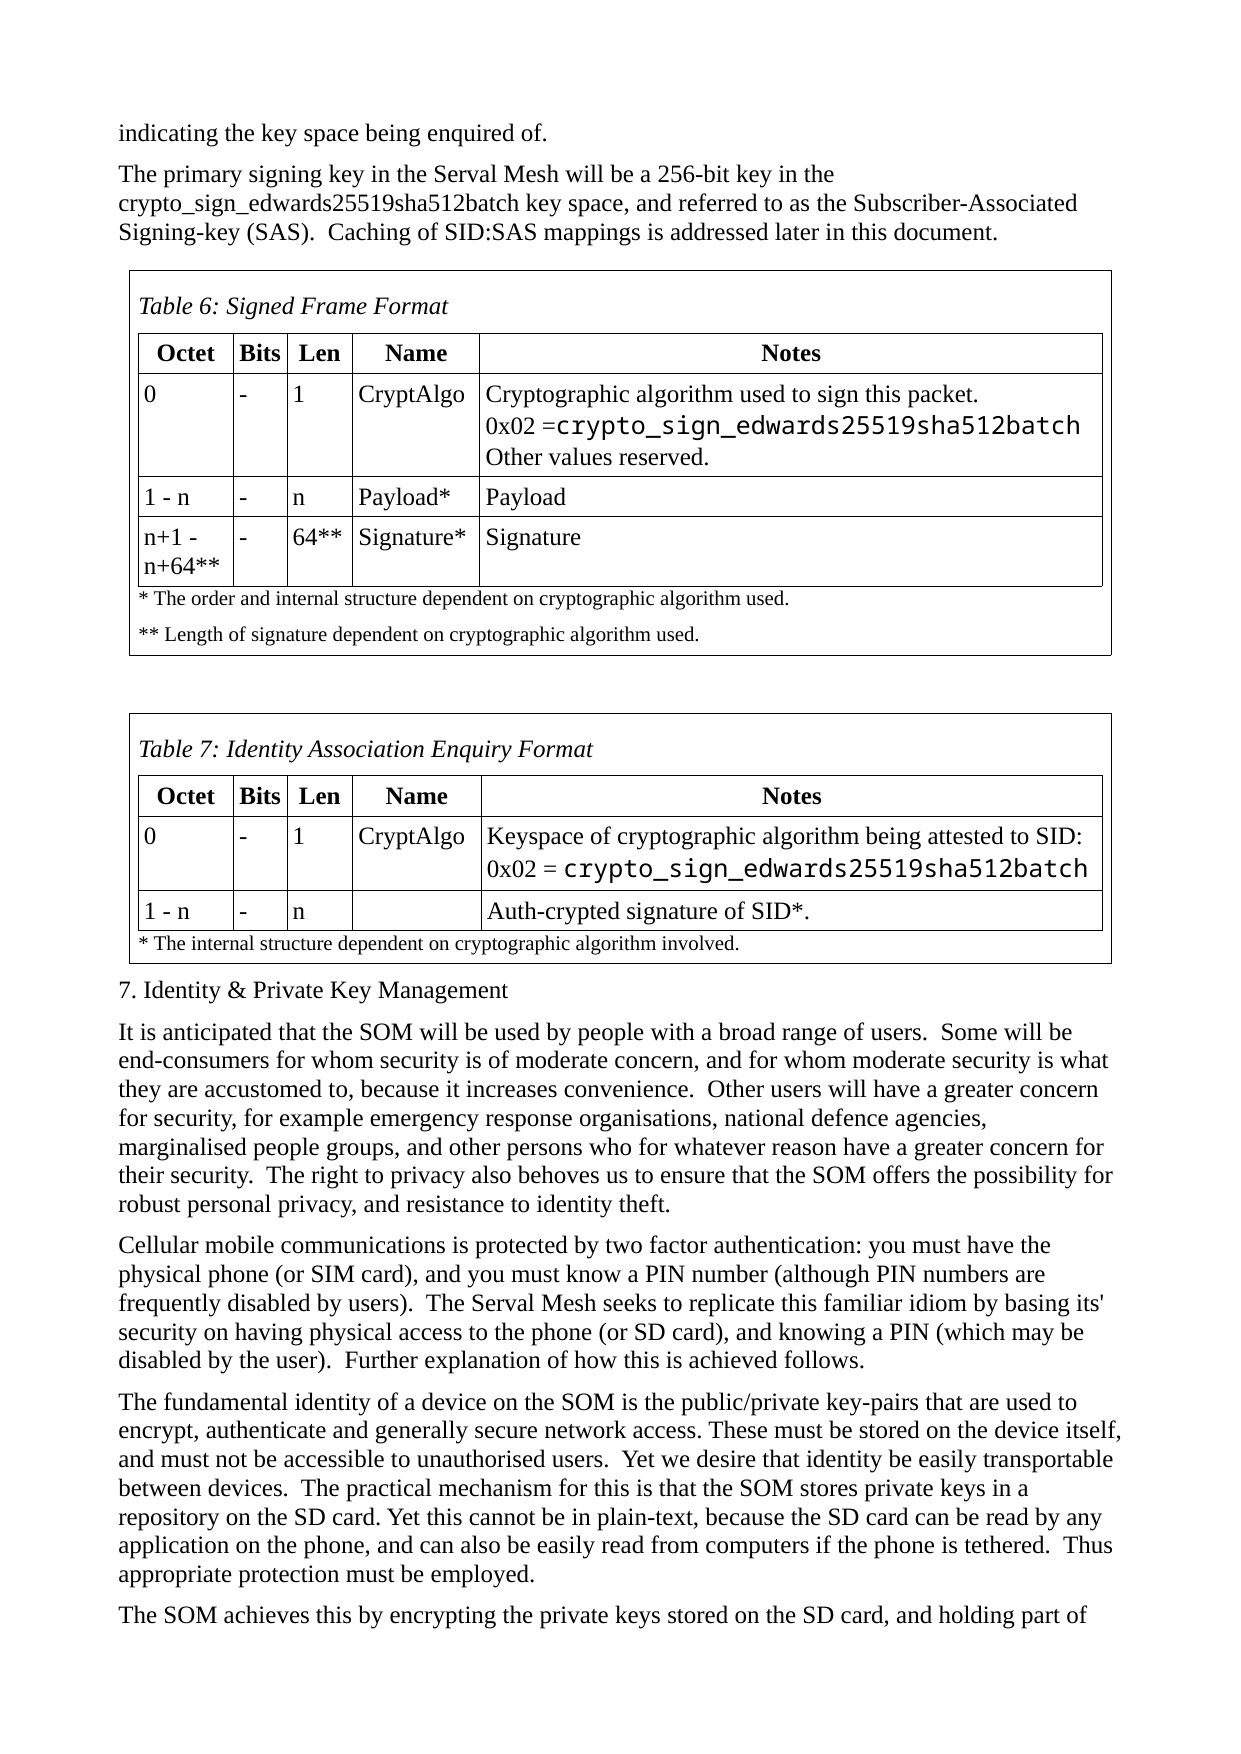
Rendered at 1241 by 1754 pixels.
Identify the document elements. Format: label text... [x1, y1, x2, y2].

table_cell Signature* [353, 517, 479, 586]
table_cell - [234, 891, 287, 930]
table_cell Signature [480, 517, 1102, 586]
table_cell 0 [139, 374, 233, 476]
table_cell 1 - n [139, 477, 233, 516]
text The primary signing key in the Serval Mesh will be a 256-bit key in the crypto_sign_edwards25519sha512batch key space, and referred to as the Subscriber-Associated Signing-key (SAS). Caching of SID:SAS mappings is addressed later in this document. [118, 159, 1122, 246]
text indicating the key space being enquired of. [118, 118, 1122, 147]
table_cell 64** [288, 517, 352, 586]
table_header Name [353, 334, 479, 373]
table_cell Auth-crypted signature of SID*. [482, 891, 1102, 930]
table_cell - [234, 477, 287, 516]
table_cell - [234, 517, 287, 586]
text * The internal structure dependent on cryptographic algorithm involved. [138, 931, 1102, 954]
text Table 6: Signed Frame Format [138, 291, 1102, 320]
table_header Len [288, 776, 352, 816]
table_header Bits [234, 334, 287, 373]
table_cell Keyspace of cryptographic algorithm being attested to SID: 0x02 = crypto_sign_edwards25519sha512batch [482, 817, 1102, 890]
table_cell 1 [288, 374, 352, 476]
table_header Len [288, 334, 352, 373]
text * The order and internal structure dependent on cryptographic algorithm used. [138, 587, 1102, 610]
text The fundamental identity of a device on the SOM is the public/private key-pairs that are used to encrypt, authenticate and generally secure network access. These must be stored on the device itself, and must not be accessible to unauthorised users. Yet we desire that identity be easily transportable between devices. The practical mechanism for this is that the SOM stores private keys in a repository on the SD card. Yet this cannot be in plain-text, because the SD card can be read by any application on the phone, and can also be easily read from computers if the phone is tethered. Thus appropriate protection must be employed. [118, 1387, 1122, 1588]
table_cell 1 - n [139, 891, 233, 930]
table_header Name [353, 776, 481, 816]
table_cell CryptAlgo [353, 817, 481, 890]
table_header Octet [139, 776, 233, 816]
text The SOM achieves this by encrypting the private keys stored on the SD card, and holding part of [118, 1600, 1122, 1629]
table_header Notes [480, 334, 1102, 373]
table_cell n+1 - n+64** [139, 517, 233, 586]
text ** Length of signature dependent on cryptographic algorithm used. [138, 622, 1102, 646]
table_cell n [288, 477, 352, 516]
table_header Octet [139, 334, 233, 373]
table_cell [353, 891, 481, 930]
table_cell 1 [288, 817, 352, 890]
table_header Bits [234, 776, 287, 816]
table_header Notes [482, 776, 1102, 816]
table_cell CryptAlgo [353, 374, 479, 476]
table_cell n [288, 891, 352, 930]
table_cell Cryptographic algorithm used to sign this packet. 0x02 =crypto_sign_edwards25519sha512batch Other values reserved. [480, 374, 1102, 476]
table_cell - [234, 374, 287, 476]
text Table 7: Identity Association Enquiry Format [138, 734, 1102, 763]
text Cellular mobile communications is protected by two factor authentication: you must have the physical phone (or SIM card), and you must know a PIN number (although PIN numbers are frequently disabled by users). The Serval Mesh seeks to replicate this familiar idiom by basing its' security on having physical access to the phone (or SD card), and knowing a PIN (which may be disabled by the user). Further explanation of how this is achieved follows. [118, 1230, 1122, 1374]
table_cell 0 [139, 817, 233, 890]
text It is anticipated that the SOM will be used by people with a broad range of users. Some will be end-consumers for whom security is of moderate concern, and for whom moderate security is what they are accustomed to, because it increases convenience. Other users will have a greater concern for security, for example emergency response organisations, national defence agencies, marginalised people groups, and other persons who for whatever reason have a greater concern for their security. The right to privacy also behoves us to ensure that the SOM offers the possibility for robust personal privacy, and resistance to identity theft. [118, 1017, 1122, 1218]
table_cell Payload [480, 477, 1102, 516]
table_cell - [234, 817, 287, 890]
table_cell Payload* [353, 477, 479, 516]
